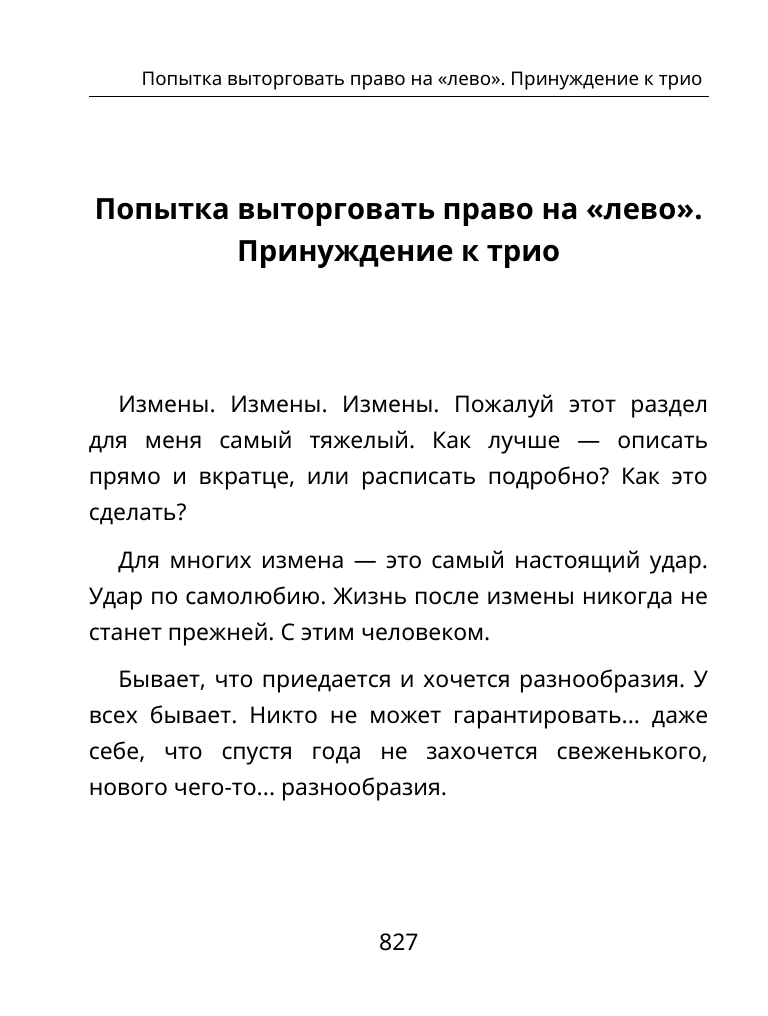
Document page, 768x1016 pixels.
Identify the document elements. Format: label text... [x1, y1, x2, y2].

text Для многих измена — это самый настоящий удар. Удар по самолюбию. Жизнь после измены никогда не станет прежней. С этим человеком. [88, 544, 709, 647]
subtitle Попытка выторговать право на «лево». Принуждение к трио [88, 185, 709, 270]
text Бывает, что приедается и хочется разнообразия. У всех бывает. Никто не может гарантировать... даже себе, что спустя года не захочется свеженького, нового чего-то... разнообразия. [88, 663, 709, 802]
text Измены. Измены. Измены. Пожалуй этот раздел для меня самый тяжелый. Как лучше — описать прямо и вкратце, или расписать подробно? Как это сделать? [88, 388, 709, 527]
